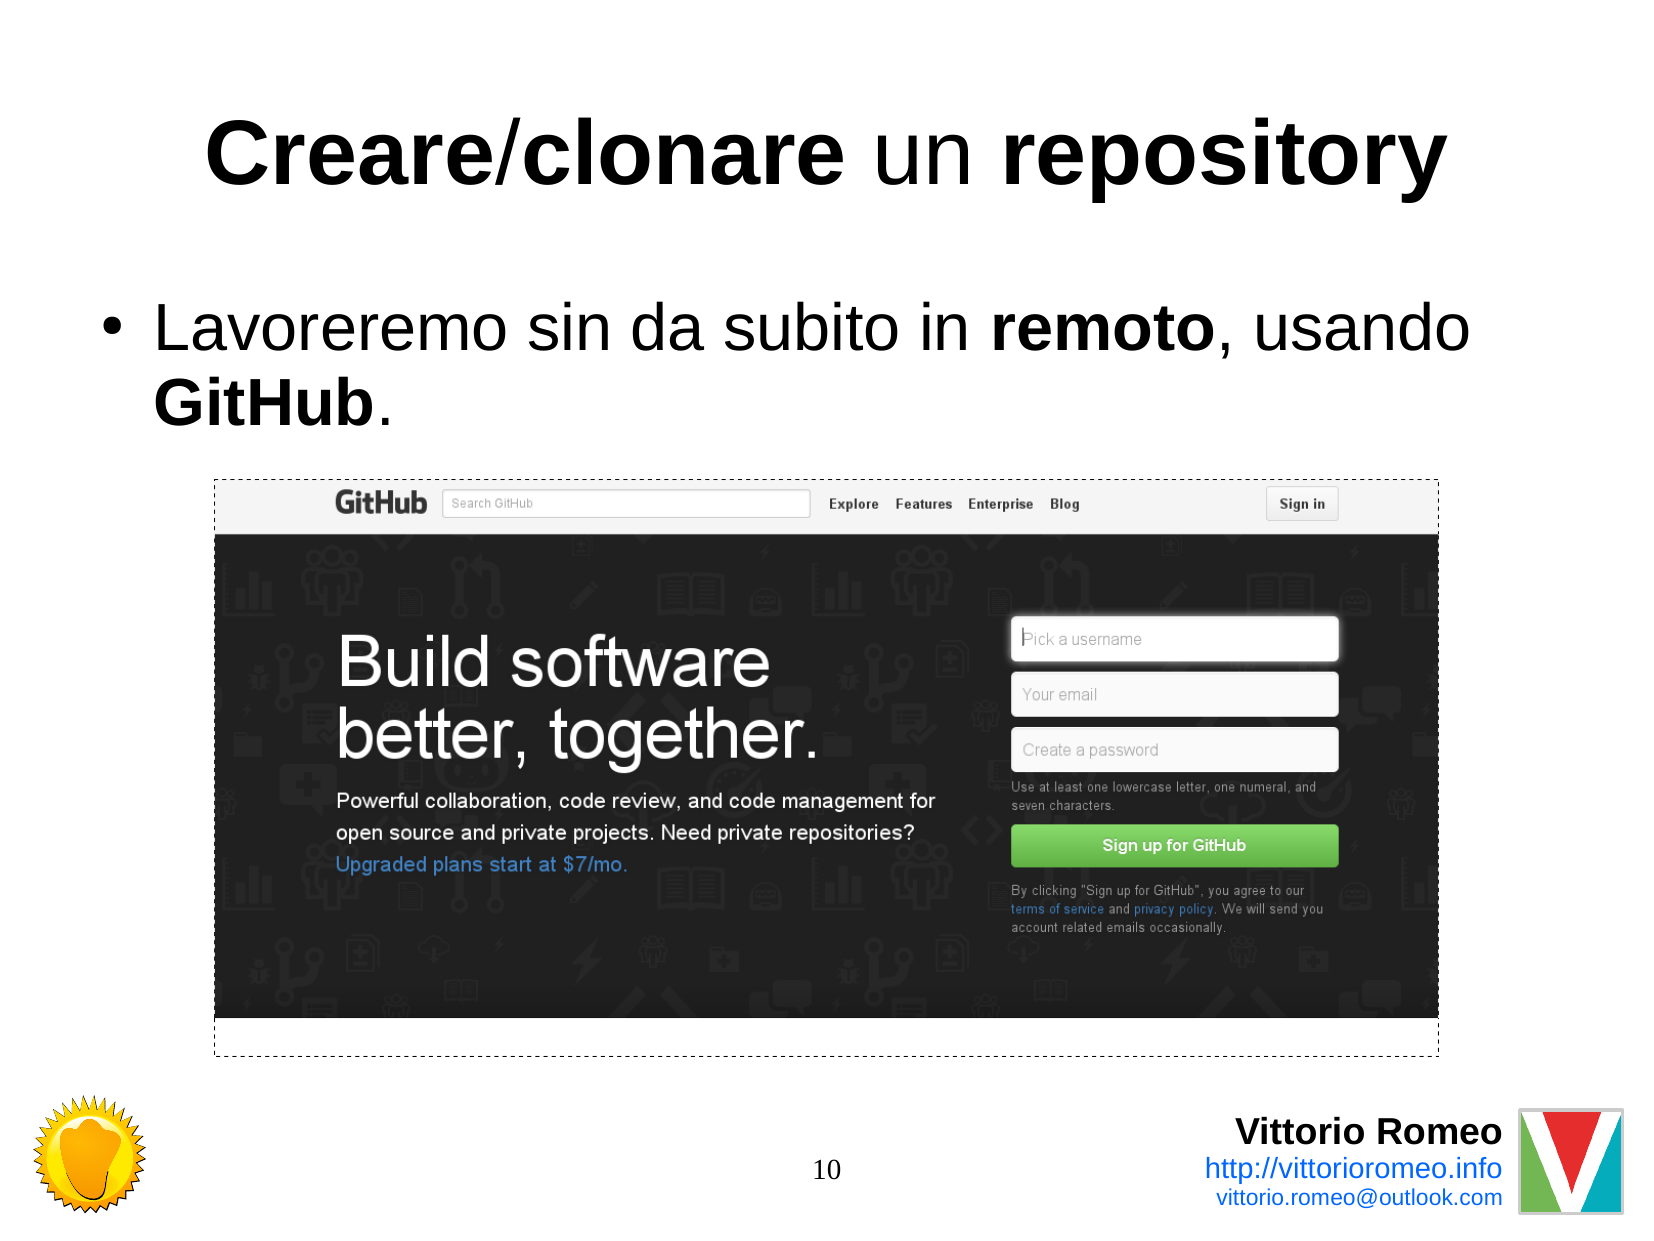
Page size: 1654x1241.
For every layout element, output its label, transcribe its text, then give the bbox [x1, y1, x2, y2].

title Creare/clonare un repository [82, 49, 1571, 257]
picture [1521, 1112, 1621, 1212]
picture [214, 479, 1439, 1057]
list Lavoreremo sin da subito in remoto, usando GitHub. [82, 290, 1571, 646]
